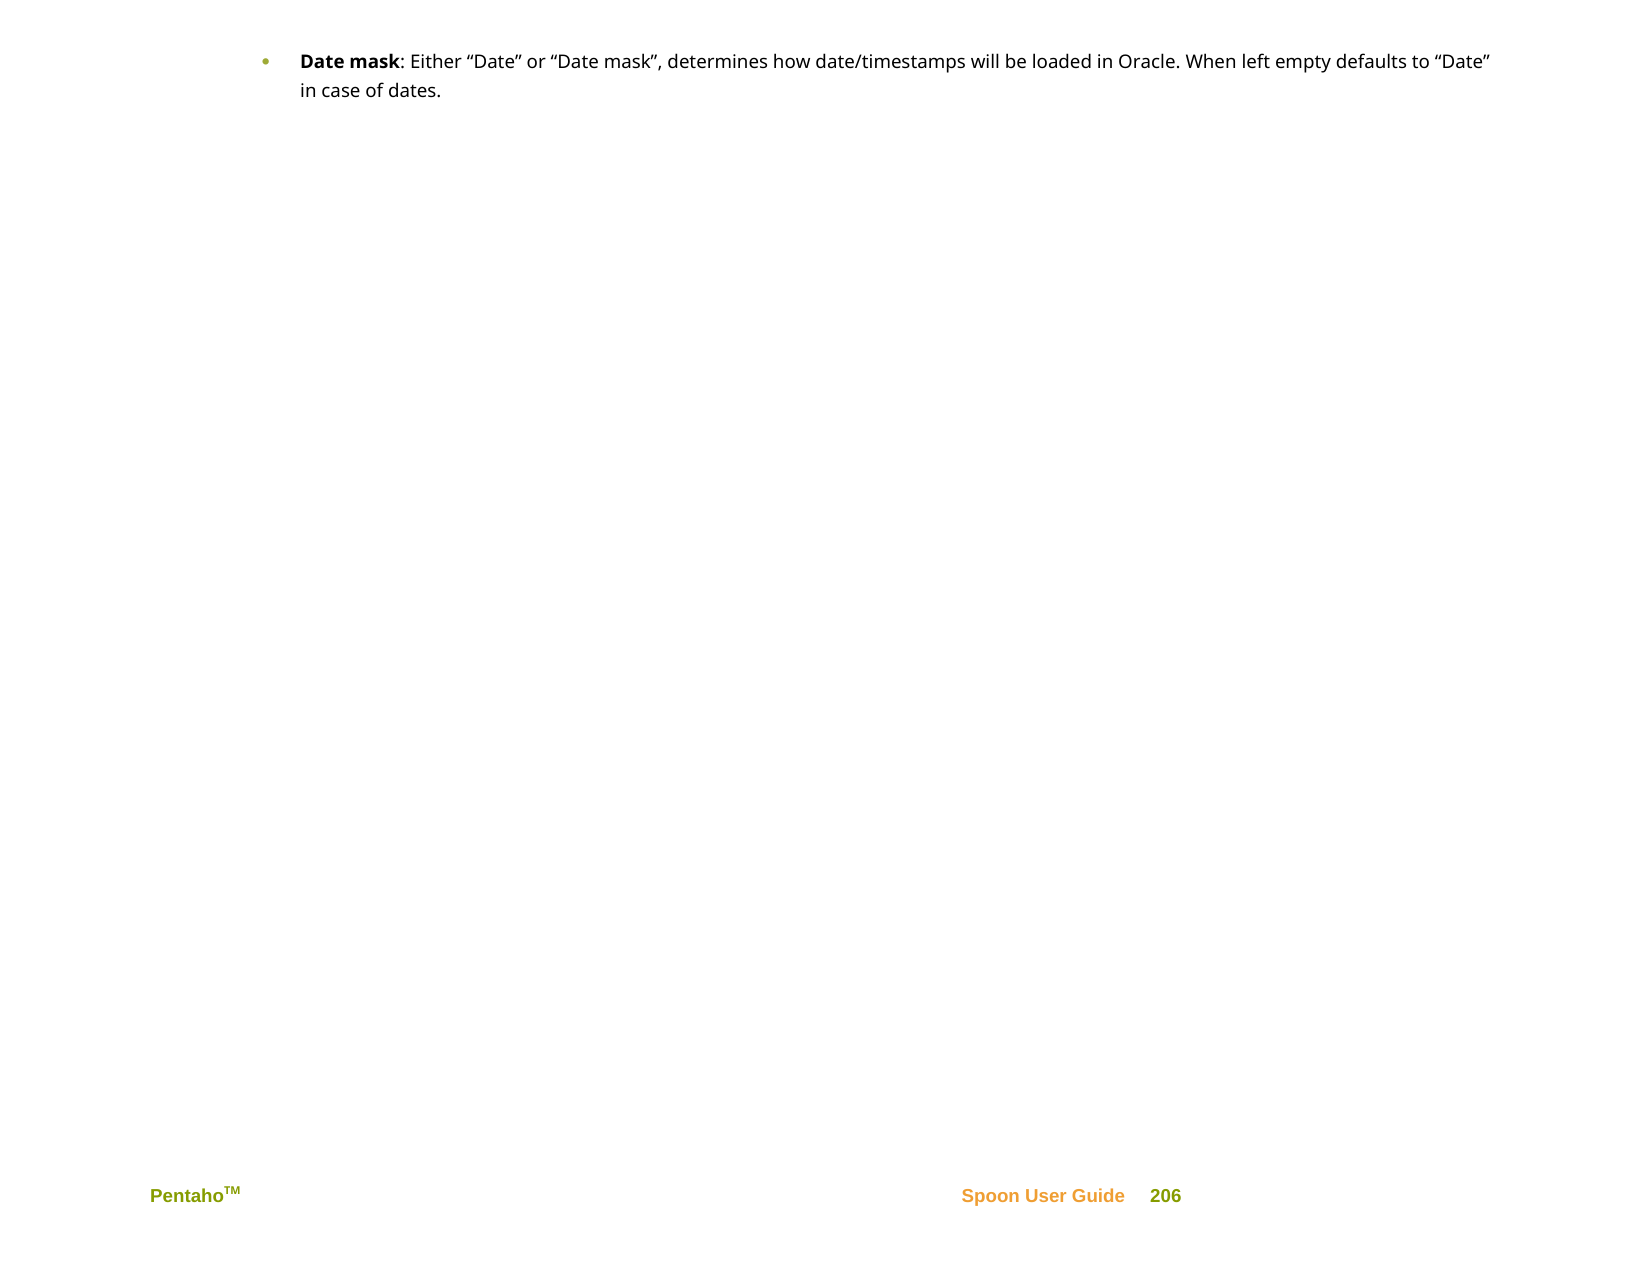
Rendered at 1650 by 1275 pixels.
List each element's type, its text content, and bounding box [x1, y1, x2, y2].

list Date mask: Either “Date” or “Date mask”, determines how date/timestamps will be loaded in Oracle. When left empty defaults to “Date” in case of dates. [262, 45, 1500, 103]
